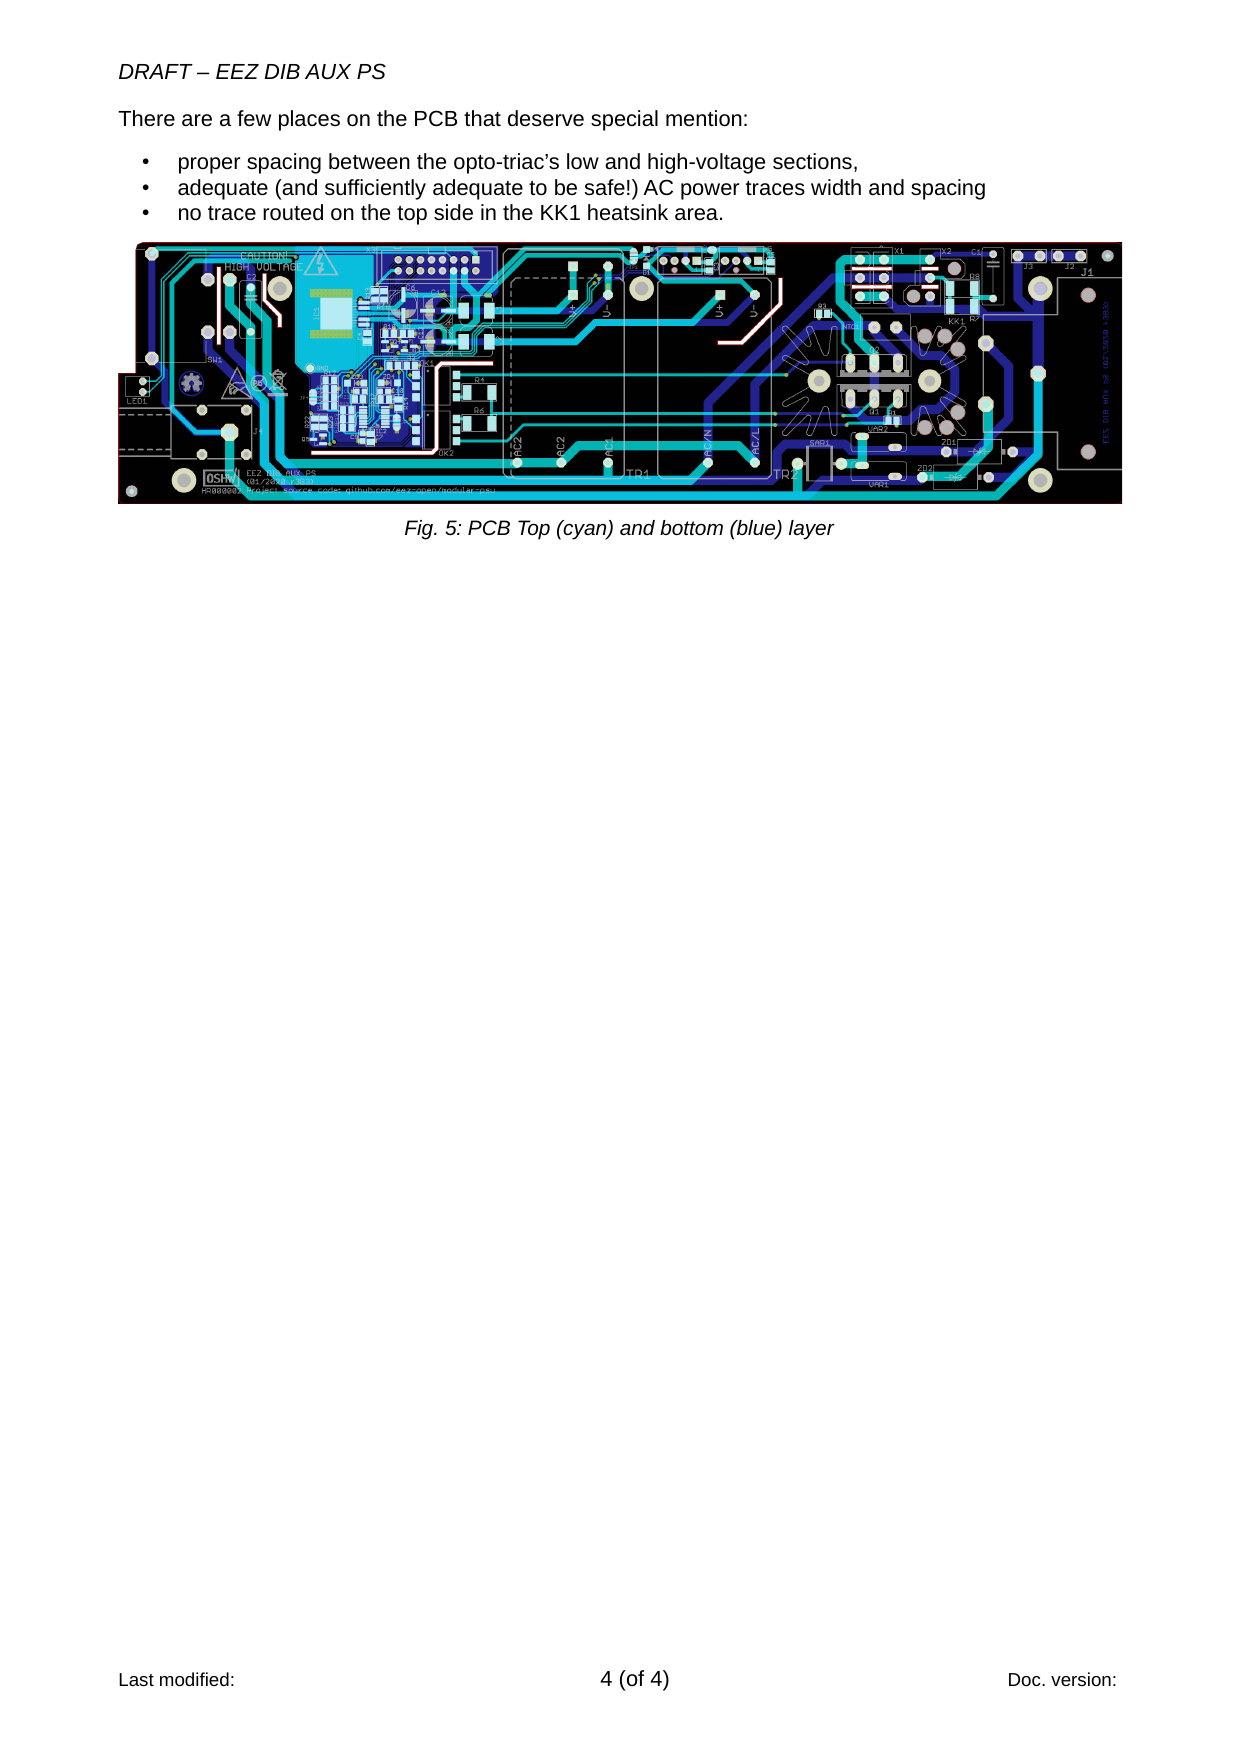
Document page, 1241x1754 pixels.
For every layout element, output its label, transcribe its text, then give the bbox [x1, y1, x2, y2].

picture [118, 242, 1123, 504]
list no trace routed on the top side in the KK1 heatsink area. [142, 199, 1110, 225]
text Fig. 5: PCB Top (cyan) and bottom (blue) layer [118, 504, 1122, 539]
list proper spacing between the opto-triac’s low and high-voltage sections, [142, 149, 1110, 174]
list adequate (and sufficiently adequate to be safe!) AC power traces width and spacing [142, 174, 1110, 199]
text There are a few places on the PCB that deserve special mention: [118, 106, 1122, 131]
